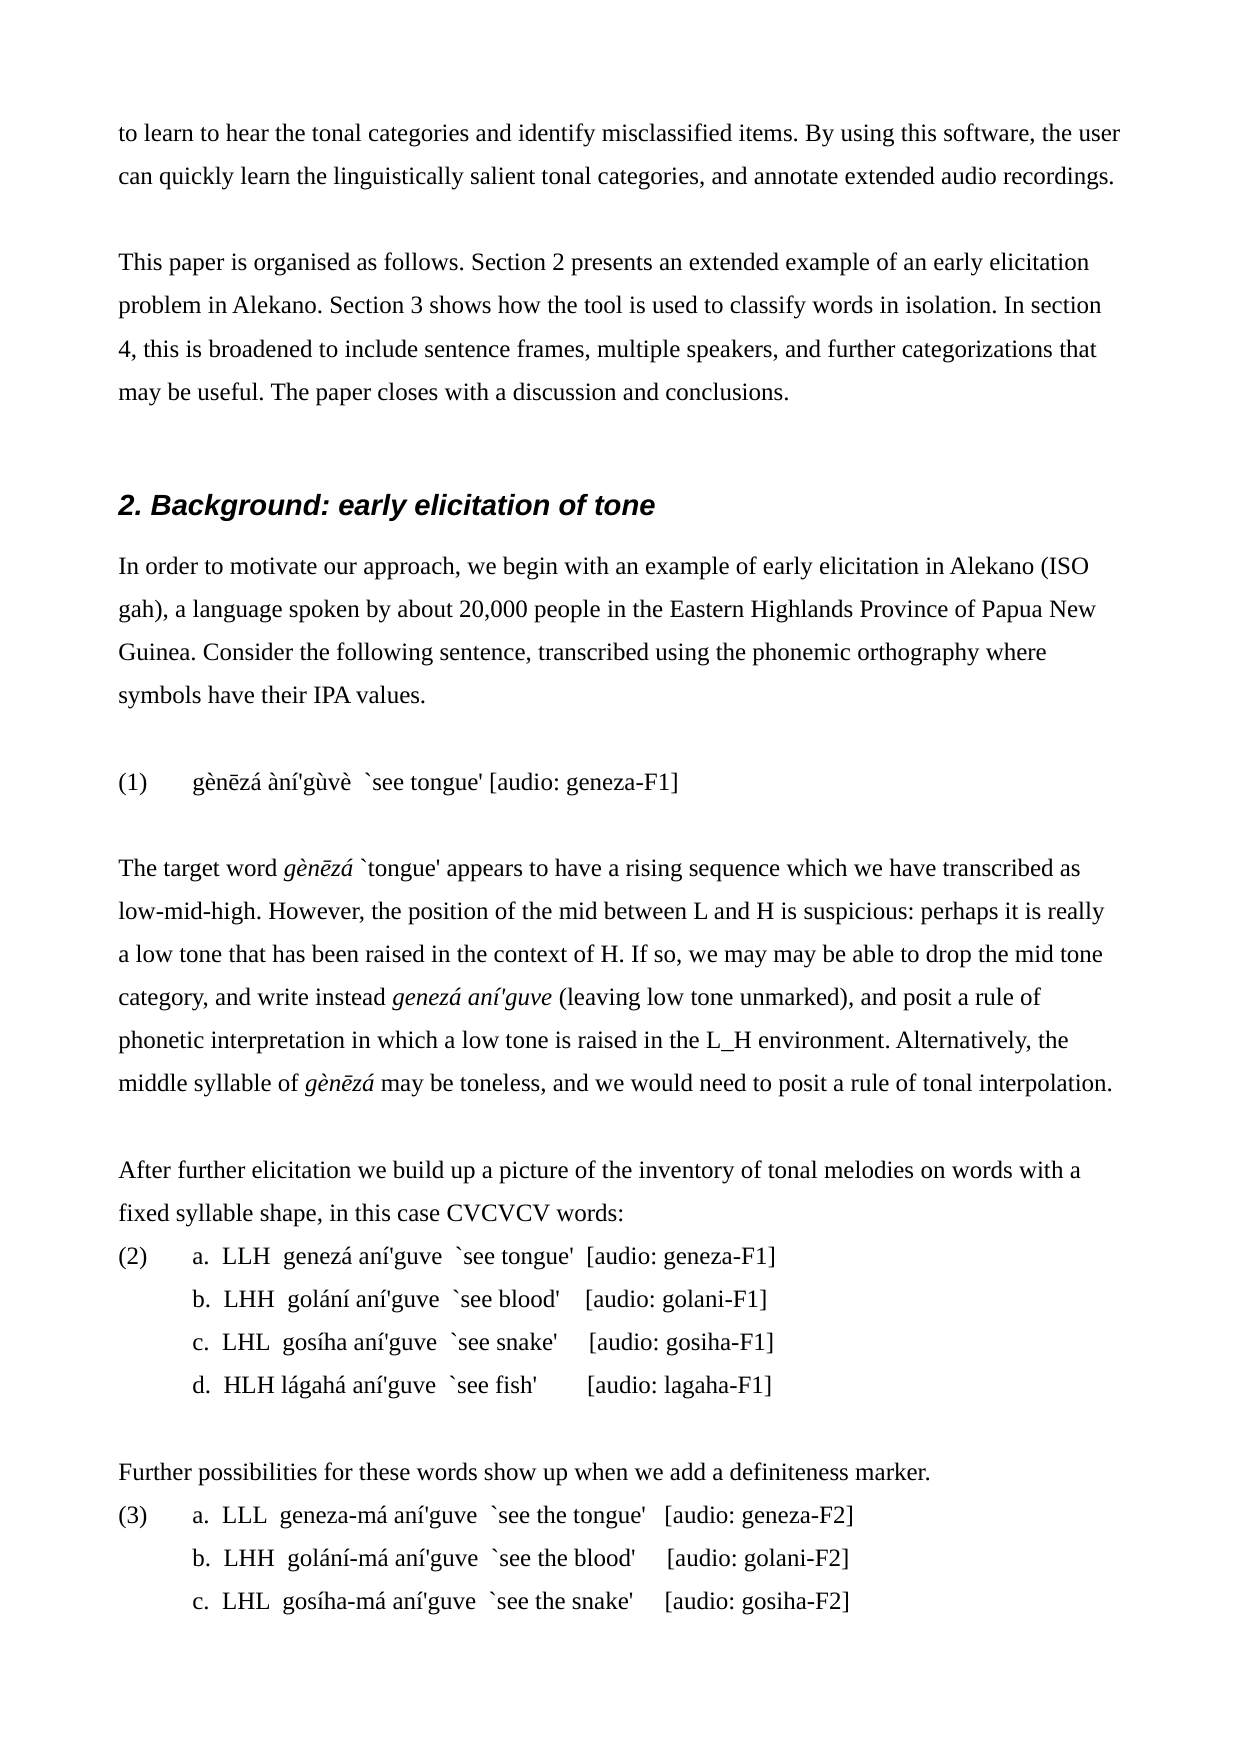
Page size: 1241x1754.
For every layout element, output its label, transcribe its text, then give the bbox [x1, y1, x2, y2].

text (3) a. LLL geneza-má aní'guve `see the tongue' [audio: geneza-F2] [118, 1500, 1122, 1528]
subtitle 2. Background: early elicitation of tone [118, 488, 1122, 522]
text to learn to hear the tonal categories and identify misclassified items. By using this software, the user can quickly learn the linguistically salient tonal categories, and annotate extended audio recordings. [118, 118, 1122, 190]
text (2) a. LLH genezá aní'guve `see tongue' [audio: geneza-F1] [118, 1241, 1122, 1270]
text After further elicitation we build up a picture of the inventory of tonal melodies on words with a fixed syllable shape, in this case CVCVCV words: [118, 1155, 1122, 1227]
text The target word gènēzá `tongue' appears to have a rising sequence which we have transcribed as low-mid-high. However, the position of the mid between L and H is suspicious: perhaps it is really a low tone that has been raised in the context of H. If so, we may may be able to drop the mid tone category, and write instead genezá aní'guve (leaving low tone unmarked), and posit a rule of phonetic interpretation in which a low tone is raised in the L_H environment. Alternatively, the middle syllable of gènēzá may be toneless, and we would need to posit a rule of tonal interpolation. [118, 853, 1122, 1097]
text In order to motivate our approach, we begin with an example of early elicitation in Alekano (ISO gah), a language spoken by about 20,000 people in the Eastern Highlands Province of Papua New Guinea. Consider the following sentence, transcribed using the phonemic orthography where symbols have their IPA values. [118, 551, 1122, 709]
text Further possibilities for these words show up when we add a definiteness marker. [118, 1457, 1122, 1485]
text b. LHH golání aní'guve `see blood' [audio: golani-F1] [118, 1284, 1122, 1313]
text d. HLH lágahá aní'guve `see fish' [audio: lagaha-F1] [118, 1370, 1122, 1399]
text (1) gènēzá àní'gùvè `see tongue' [audio: geneza-F1] [118, 767, 1122, 795]
text c. LHL gosíha aní'guve `see snake' [audio: gosiha-F1] [118, 1327, 1122, 1356]
text c. LHL gosíha-má aní'guve `see the snake' [audio: gosiha-F2] [118, 1586, 1122, 1615]
text b. LHH golání-má aní'guve `see the blood' [audio: golani-F2] [118, 1543, 1122, 1572]
text This paper is organised as follows. Section 2 presents an extended example of an early elicitation problem in Alekano. Section 3 shows how the tool is used to classify words in isolation. In section 4, this is broadened to include sentence frames, multiple speakers, and further categorizations that may be useful. The paper closes with a discussion and conclusions. [118, 247, 1122, 406]
